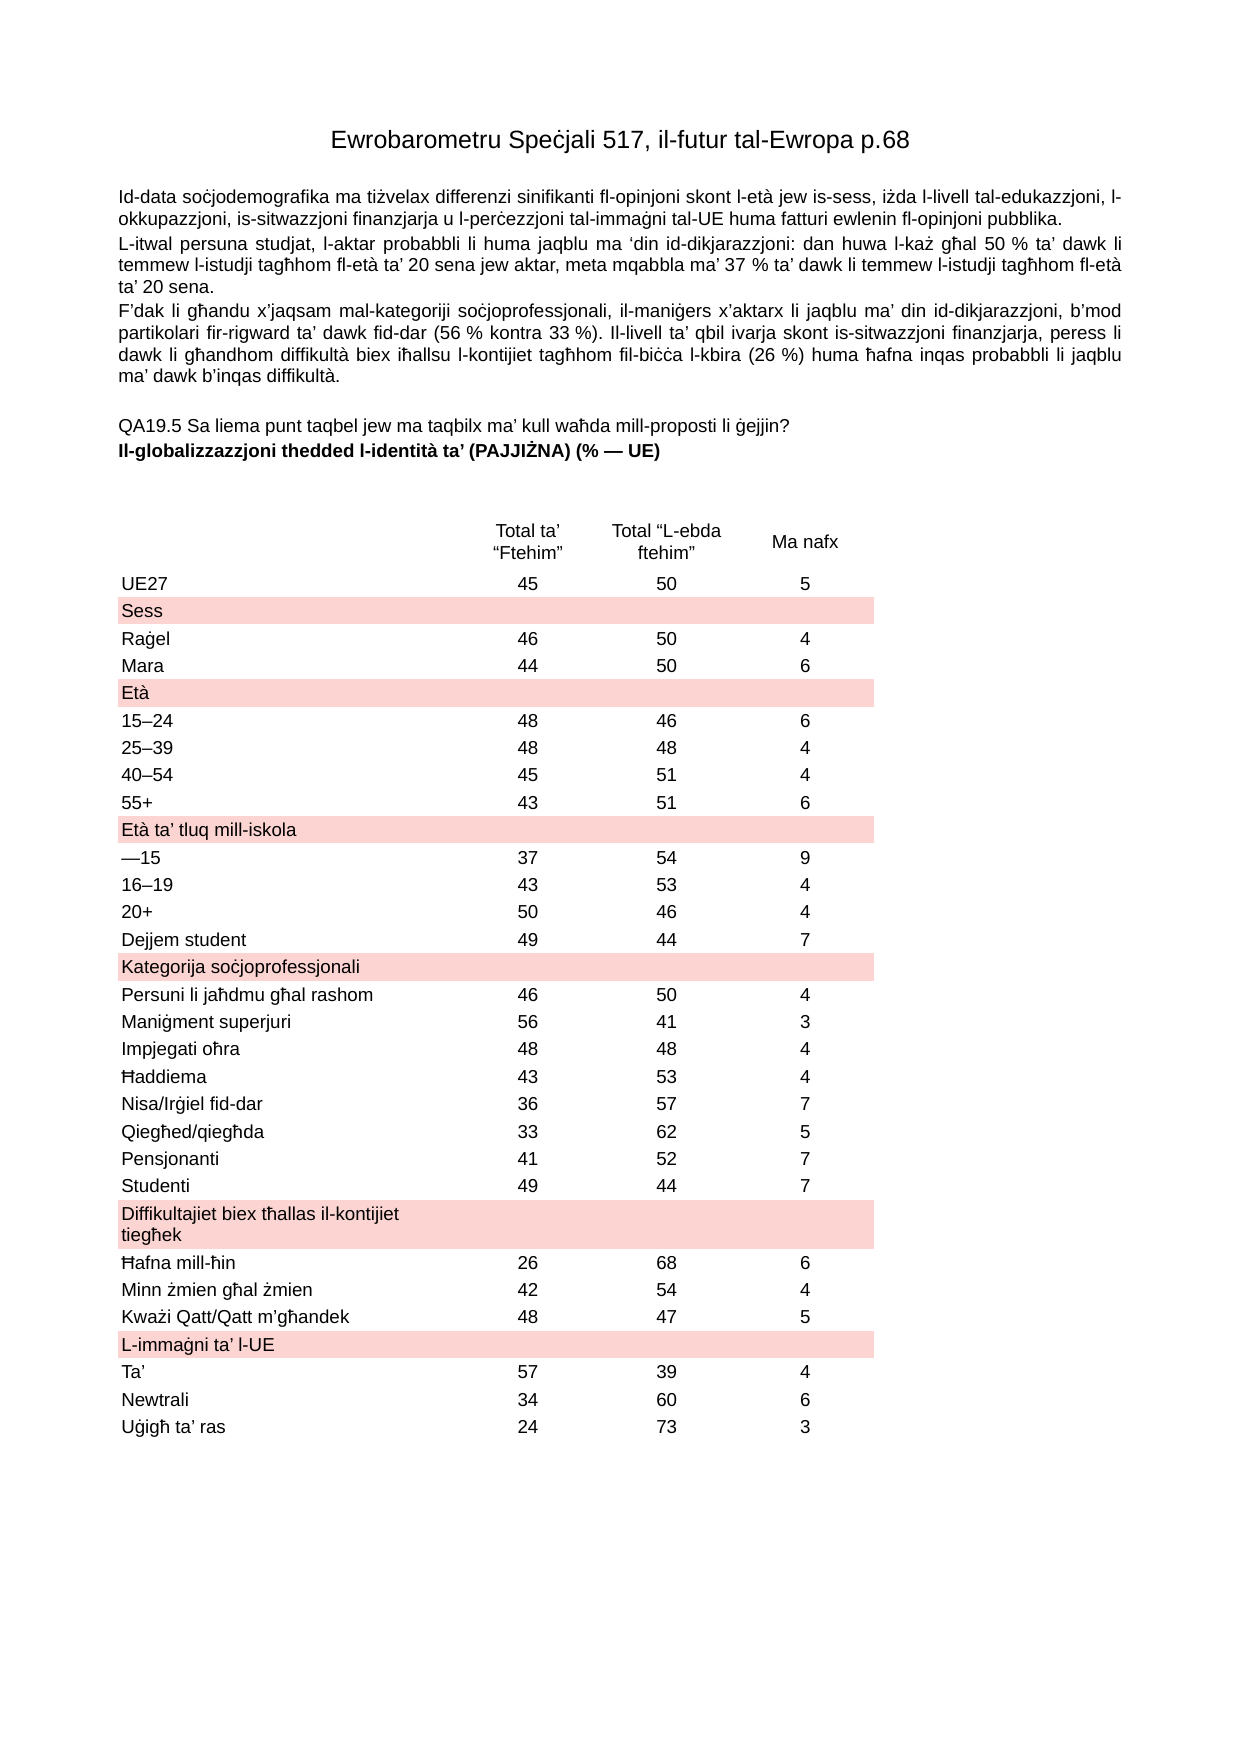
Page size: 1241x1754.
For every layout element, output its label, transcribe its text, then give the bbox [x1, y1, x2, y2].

table_cell 48 [458, 1304, 597, 1331]
table_cell 48 [458, 734, 597, 761]
table_cell L-immaġni ta’ l-UE [118, 1331, 458, 1358]
table_cell [736, 597, 874, 624]
table_cell 6 [736, 789, 874, 816]
table_cell 4 [736, 1063, 874, 1090]
table_cell 45 [458, 761, 597, 789]
table_cell 4 [736, 1276, 874, 1303]
table_cell 48 [458, 1035, 597, 1063]
table_cell 50 [458, 898, 597, 926]
table_cell 43 [458, 1063, 597, 1090]
text QA19.5 Sa liema punt taqbel jew ma taqbilx ma’ kull waħda mill-proposti li ġejjin? [118, 414, 1122, 436]
table_cell 51 [597, 761, 736, 789]
table_cell 25–39 [118, 734, 458, 761]
table_cell 54 [597, 844, 736, 871]
table_cell Età [118, 679, 458, 707]
table_cell 5 [736, 1118, 874, 1145]
table_cell Impjegati oħra [118, 1035, 458, 1063]
table_cell 44 [597, 1172, 736, 1200]
table_cell Minn żmien għal żmien [118, 1276, 458, 1303]
table_cell 7 [736, 926, 874, 953]
table_cell 44 [458, 652, 597, 679]
table_cell 16–19 [118, 871, 458, 898]
table_cell 46 [597, 898, 736, 926]
table_cell [736, 679, 874, 707]
table_cell 56 [458, 1008, 597, 1035]
table_cell 9 [736, 844, 874, 871]
text Il-globalizzazzjoni thedded l-identità ta’ (PAJJIŻNA) (% — UE) [118, 439, 1122, 461]
table_cell UE27 [118, 570, 458, 597]
table_cell 6 [736, 1249, 874, 1276]
table_cell Studenti [118, 1172, 458, 1200]
table_cell Sess [118, 597, 458, 624]
table_cell 46 [597, 707, 736, 734]
table_cell 51 [597, 789, 736, 816]
table_cell Diffikultajiet biex tħallas il-kontijiet tiegħek [118, 1200, 458, 1249]
table_cell 33 [458, 1118, 597, 1145]
table_cell Ta’ [118, 1358, 458, 1386]
table_cell Newtrali [118, 1386, 458, 1413]
table_cell 15–24 [118, 707, 458, 734]
table_cell 7 [736, 1145, 874, 1172]
table_cell [458, 1200, 597, 1249]
table_cell 49 [458, 926, 597, 953]
table_cell Uġigħ ta’ ras [118, 1413, 458, 1440]
table_cell 45 [458, 570, 597, 597]
table_cell 4 [736, 734, 874, 761]
table_cell 7 [736, 1090, 874, 1117]
table_cell 4 [736, 871, 874, 898]
table_cell 4 [736, 1358, 874, 1386]
table_cell 3 [736, 1008, 874, 1035]
table_cell 52 [597, 1145, 736, 1172]
table_cell [597, 679, 736, 707]
table_cell 46 [458, 981, 597, 1008]
table_cell [458, 953, 597, 981]
table_cell 40–54 [118, 761, 458, 789]
text Id-data soċjodemografika ma tiżvelax differenzi sinifikanti fl-opinjoni skont l-età jew is-sess, iżda l-livell tal-edukazzjoni, l-okkupazzjoni, is-sitwazzjoni finanzjarja u l-perċezzjoni tal-immaġni tal-UE huma fatturi ewlenin fl-opinjoni pubblika. [118, 186, 1122, 229]
table_cell 6 [736, 707, 874, 734]
table_cell Kategorija soċjoprofessjonali [118, 953, 458, 981]
table_cell 53 [597, 871, 736, 898]
table_cell 41 [597, 1008, 736, 1035]
table_cell [736, 816, 874, 843]
table_cell 68 [597, 1249, 736, 1276]
table_cell [597, 1200, 736, 1249]
table_cell 50 [597, 624, 736, 652]
table_cell 3 [736, 1413, 874, 1440]
table_cell 26 [458, 1249, 597, 1276]
table_cell 41 [458, 1145, 597, 1172]
table_cell 43 [458, 871, 597, 898]
table_cell Qiegħed/qiegħda [118, 1118, 458, 1145]
table_cell Ħafna mill-ħin [118, 1249, 458, 1276]
table_cell Ħaddiema [118, 1063, 458, 1090]
table_cell 57 [597, 1090, 736, 1117]
table_cell Kważi Qatt/Qatt m’għandek [118, 1304, 458, 1331]
table_cell [736, 1200, 874, 1249]
text L-itwal persuna studjat, l-aktar probabbli li huma jaqblu ma ‘din id-dikjarazzjoni: dan huwa l-każ għal 50 % ta’ dawk li temmew l-istudji tagħhom fl-età ta’ 20 sena jew aktar, meta mqabbla ma’ 37 % ta’ dawk li temmew l-istudji tagħhom fl-età ta’ 20 sena. [118, 232, 1122, 297]
table_cell 53 [597, 1063, 736, 1090]
table_cell —15 [118, 844, 458, 871]
table_cell 6 [736, 1386, 874, 1413]
table_cell [736, 953, 874, 981]
table_cell [597, 953, 736, 981]
table_cell [597, 816, 736, 843]
table_cell 4 [736, 624, 874, 652]
text F’dak li għandu x’jaqsam mal-kategoriji soċjoprofessjonali, il-maniġers x’aktarx li jaqblu ma’ din id-dikjarazzjoni, b’mod partikolari fir-rigward ta’ dawk fid-dar (56 % kontra 33 %). Il-livell ta’ qbil ivarja skont is-sitwazzjoni finanzjarja, peress li dawk li għandhom diffikultà biex iħallsu l-kontijiet tagħhom fil-biċċa l-kbira (26 %) huma ħafna inqas probabbli li jaqblu ma’ dawk b’inqas diffikultà. [118, 300, 1122, 387]
table_cell 37 [458, 844, 597, 871]
table_cell [458, 816, 597, 843]
table_cell [597, 597, 736, 624]
table_cell 4 [736, 981, 874, 1008]
table_cell 43 [458, 789, 597, 816]
table_cell Pensjonanti [118, 1145, 458, 1172]
table_cell 57 [458, 1358, 597, 1386]
table_cell 48 [597, 1035, 736, 1063]
table_cell 48 [458, 707, 597, 734]
table_cell 39 [597, 1358, 736, 1386]
table_cell 42 [458, 1276, 597, 1303]
table_header Ma nafx [736, 514, 874, 569]
table_cell 7 [736, 1172, 874, 1200]
table_cell 73 [597, 1413, 736, 1440]
table_cell 24 [458, 1413, 597, 1440]
table_cell 62 [597, 1118, 736, 1145]
table_cell 34 [458, 1386, 597, 1413]
table_cell 20+ [118, 898, 458, 926]
table_cell 5 [736, 1304, 874, 1331]
table_cell Età ta’ tluq mill-iskola [118, 816, 458, 843]
table_cell [458, 679, 597, 707]
table_cell 4 [736, 1035, 874, 1063]
table_header Total ta’ “Ftehim” [458, 514, 597, 569]
table_cell Mara [118, 652, 458, 679]
table_cell 5 [736, 570, 874, 597]
table_cell 4 [736, 761, 874, 789]
table_cell Maniġment superjuri [118, 1008, 458, 1035]
table_cell [736, 1331, 874, 1358]
table_cell 36 [458, 1090, 597, 1117]
table_cell 47 [597, 1304, 736, 1331]
table_cell 50 [597, 570, 736, 597]
table_cell 54 [597, 1276, 736, 1303]
table_cell 60 [597, 1386, 736, 1413]
table_cell 50 [597, 981, 736, 1008]
table_cell Raġel [118, 624, 458, 652]
table_cell Dejjem student [118, 926, 458, 953]
table_cell 55+ [118, 789, 458, 816]
table_cell 48 [597, 734, 736, 761]
table_cell Nisa/Irġiel fid-dar [118, 1090, 458, 1117]
table_cell 6 [736, 652, 874, 679]
table_cell 50 [597, 652, 736, 679]
table_cell 44 [597, 926, 736, 953]
table_cell [597, 1331, 736, 1358]
table_header [118, 514, 458, 569]
table_cell [458, 1331, 597, 1358]
table_cell 49 [458, 1172, 597, 1200]
table_header Total “L-ebda ftehim” [597, 514, 736, 569]
table_cell 4 [736, 898, 874, 926]
table_cell 46 [458, 624, 597, 652]
table_cell Persuni li jaħdmu għal rashom [118, 981, 458, 1008]
table_cell [458, 597, 597, 624]
